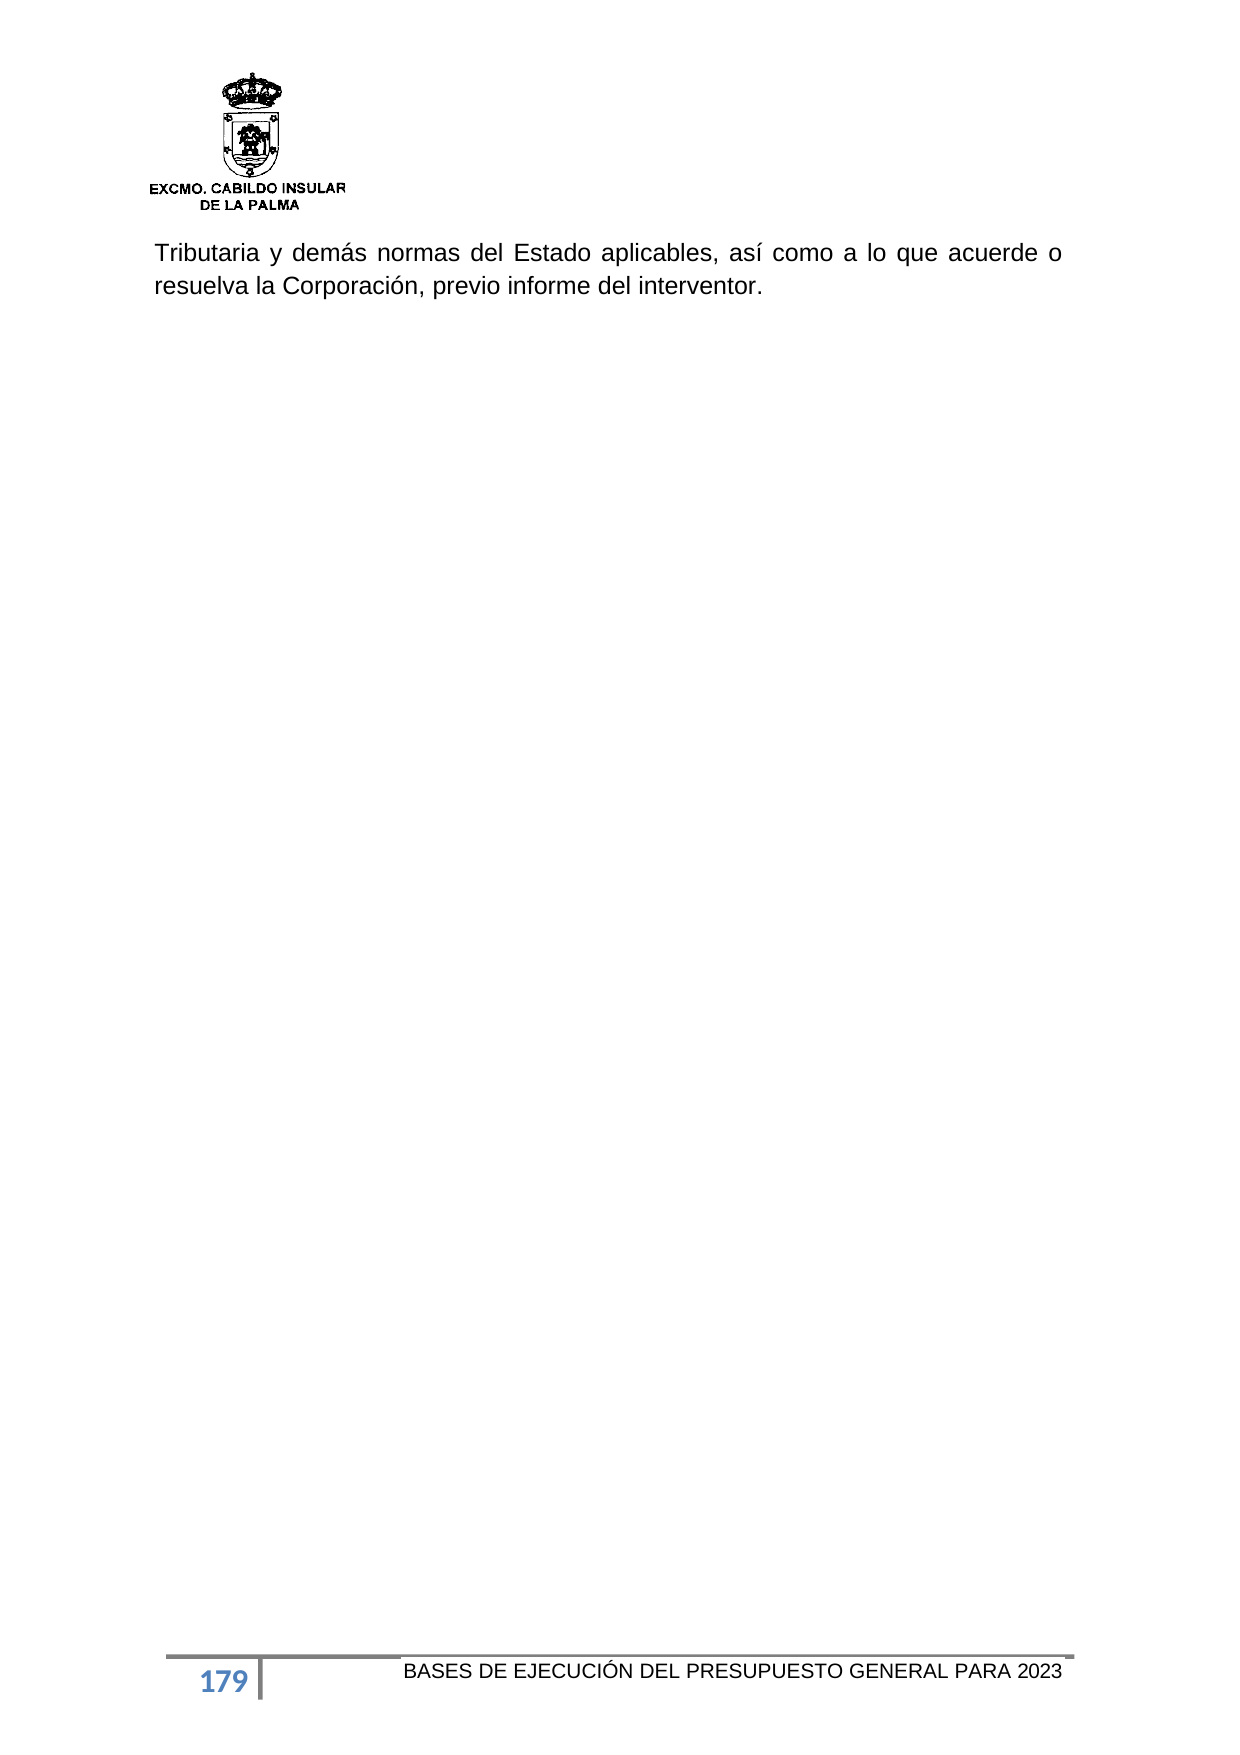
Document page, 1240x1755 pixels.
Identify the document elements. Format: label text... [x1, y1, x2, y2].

list Tributaria y demás normas del Estado aplicables, así como a lo que acuerde o resuelva la Corporación, previo informe del interventor. [154, 238, 1064, 299]
